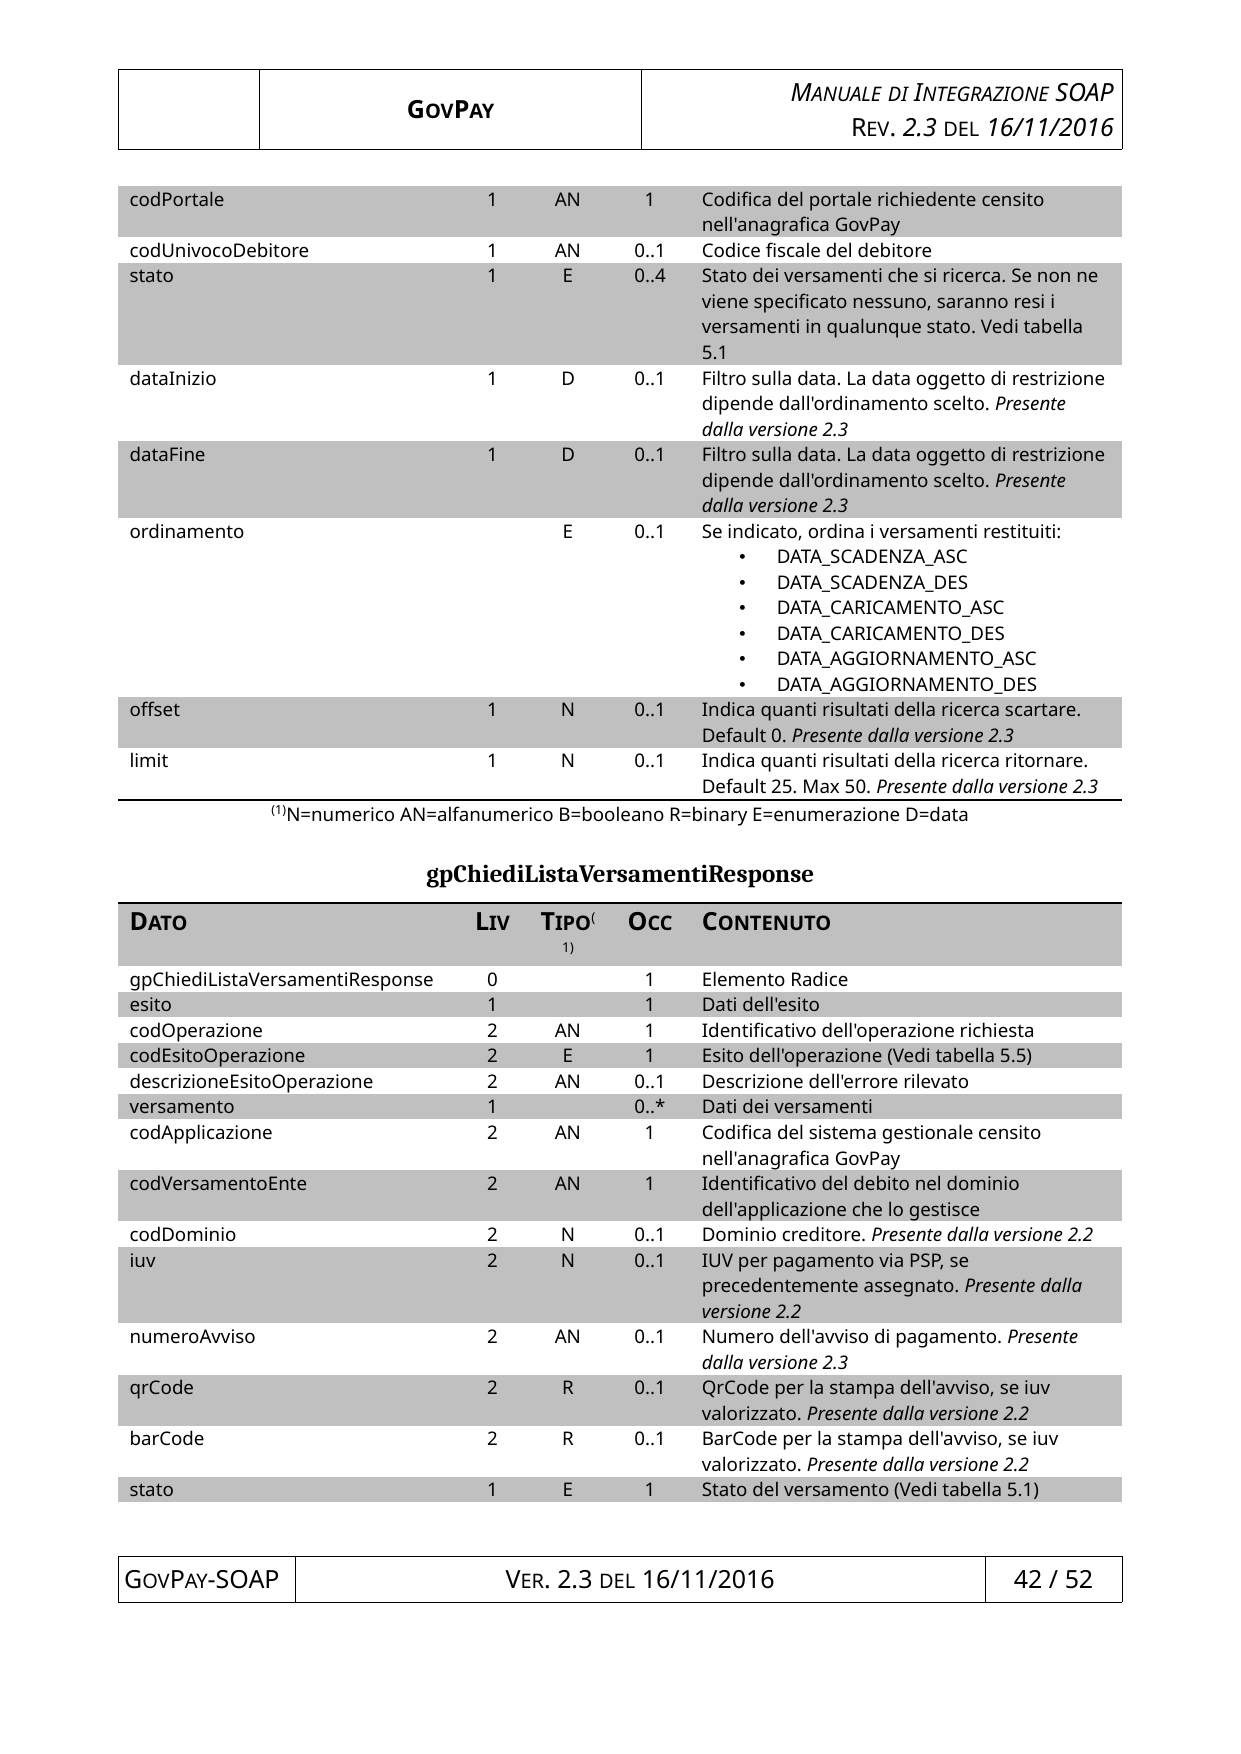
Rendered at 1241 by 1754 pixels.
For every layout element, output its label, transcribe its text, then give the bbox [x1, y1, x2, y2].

table_cell 0..1 [609, 1426, 690, 1477]
table_cell Numero dell'avviso di pagamento. Presente dalla versione 2.3 [690, 1324, 1122, 1374]
table_cell 2 [458, 1375, 526, 1426]
table_cell 0..1 [609, 1068, 690, 1094]
table_cell 0..1 [609, 1221, 690, 1247]
table_cell Stato del versamento (Vedi tabella 5.1) [690, 1477, 1122, 1502]
table_cell 1 [609, 966, 690, 992]
table_cell 0..1 [609, 518, 690, 697]
table_cell 2 [458, 1119, 526, 1170]
table_cell N [526, 1221, 609, 1247]
table_cell esito [118, 992, 458, 1017]
table_cell [526, 966, 609, 992]
table_cell 0 [458, 966, 526, 992]
table_cell 1 [458, 1094, 526, 1119]
table_cell Esito dell'operazione (Vedi tabella 5.5) [690, 1043, 1122, 1068]
table_cell Dominio creditore. Presente dalla versione 2.2 [690, 1221, 1122, 1247]
table_cell 0..1 [609, 1375, 690, 1426]
table_cell versamento [118, 1094, 458, 1119]
table_cell AN [526, 1017, 609, 1043]
table_cell gpChiediListaVersamentiResponse [118, 966, 458, 992]
table_cell ordinamento [118, 518, 458, 697]
table_cell [458, 518, 526, 697]
table_cell Filtro sulla data. La data oggetto di restrizione dipende dall'ordinamento scelto. Presente dalla versione 2.3 [690, 365, 1122, 441]
table_cell 0..4 [609, 263, 690, 365]
table_cell codOperazione [118, 1017, 458, 1043]
table_cell [526, 992, 609, 1017]
table_cell N [526, 748, 609, 799]
table_cell codVersamentoEnte [118, 1170, 458, 1221]
table_cell E [526, 263, 609, 365]
table_cell Elemento Radice [690, 966, 1122, 992]
table_cell D [526, 441, 609, 518]
table_cell 1 [609, 1119, 690, 1170]
table_cell iuv [118, 1247, 458, 1323]
table_cell 1 [458, 237, 526, 263]
table_cell 2 [458, 1068, 526, 1094]
table_cell 1 [458, 1477, 526, 1502]
table_cell D [526, 365, 609, 441]
table_cell Indica quanti risultati della ricerca ritornare. Default 25. Max 50. Presente dalla versione 2.3 [690, 748, 1122, 799]
table_cell Se indicato, ordina i versamenti restituiti: DATA_SCADENZA_ASC DATA_SCADENZA_DES DATA_CARICAMENTO_ASC DATA_CARICAMENTO_DES DATA_AGGIORNAMENTO_ASC DATA_AGGIORNAMENTO_DES [690, 518, 1122, 697]
table_cell codUnivocoDebitore [118, 237, 458, 263]
table_cell 1 [458, 441, 526, 518]
table_cell 2 [458, 1221, 526, 1247]
table_cell dataInizio [118, 365, 458, 441]
table_cell numeroAvviso [118, 1324, 458, 1374]
table_cell 0..1 [609, 441, 690, 518]
table_cell 1 [609, 186, 690, 237]
table_cell [526, 1094, 609, 1119]
table_cell 0..1 [609, 1247, 690, 1323]
table_cell 0..1 [609, 697, 690, 748]
table_cell N [526, 1247, 609, 1323]
table_cell codApplicazione [118, 1119, 458, 1170]
table_cell AN [526, 1170, 609, 1221]
table_cell Tipo(1) [526, 904, 609, 966]
table_cell 2 [458, 1324, 526, 1374]
table_cell dataFine [118, 441, 458, 518]
table_cell 0..1 [609, 1324, 690, 1374]
table_cell limit [118, 748, 458, 799]
table_cell 1 [609, 1043, 690, 1068]
table_cell 1 [609, 1170, 690, 1221]
table_cell 2 [458, 1170, 526, 1221]
table_cell Identificativo dell'operazione richiesta [690, 1017, 1122, 1043]
table_cell 1 [609, 992, 690, 1017]
table_cell AN [526, 237, 609, 263]
table_cell 0..* [609, 1094, 690, 1119]
table_cell 0..1 [609, 748, 690, 799]
table_cell Codice fiscale del debitore [690, 237, 1122, 263]
table_cell stato [118, 263, 458, 365]
table_cell AN [526, 1324, 609, 1374]
table_cell 1 [458, 748, 526, 799]
table_cell QrCode per la stampa dell'avviso, se iuv valorizzato. Presente dalla versione 2.2 [690, 1375, 1122, 1426]
table_cell 1 [458, 263, 526, 365]
table_cell BarCode per la stampa dell'avviso, se iuv valorizzato. Presente dalla versione 2.2 [690, 1426, 1122, 1477]
table_cell 2 [458, 1426, 526, 1477]
table_cell Indica quanti risultati della ricerca scartare. Default 0. Presente dalla versione 2.3 [690, 697, 1122, 748]
table_cell 0..1 [609, 237, 690, 263]
table_cell Dati dell'esito [690, 992, 1122, 1017]
table_cell stato [118, 1477, 458, 1502]
table_cell AN [526, 1068, 609, 1094]
table_cell Codifica del sistema gestionale censito nell'anagrafica GovPay [690, 1119, 1122, 1170]
table_cell AN [526, 186, 609, 237]
table_cell 2 [458, 1043, 526, 1068]
table_cell Descrizione dell'errore rilevato [690, 1068, 1122, 1094]
table_cell 2 [458, 1247, 526, 1323]
table_cell 1 [609, 1017, 690, 1043]
table_cell 1 [458, 186, 526, 237]
table_cell codPortale [118, 186, 458, 237]
table_cell R [526, 1375, 609, 1426]
table_cell 1 [609, 1477, 690, 1502]
table_header gpChiediListaVersamentiResponse [118, 860, 1122, 902]
table_cell Filtro sulla data. La data oggetto di restrizione dipende dall'ordinamento scelto. Presente dalla versione 2.3 [690, 441, 1122, 518]
table_cell R [526, 1426, 609, 1477]
table_cell E [526, 518, 609, 697]
table_cell codDominio [118, 1221, 458, 1247]
table_cell 1 [458, 365, 526, 441]
table_cell Contenuto [690, 904, 1122, 966]
table_cell E [526, 1043, 609, 1068]
table_cell Dati dei versamenti [690, 1094, 1122, 1119]
table_cell codEsitoOperazione [118, 1043, 458, 1068]
table_cell Dato [118, 904, 458, 966]
table_cell AN [526, 1119, 609, 1170]
table_cell IUV per pagamento via PSP, se precedentemente assegnato. Presente dalla versione 2.2 [690, 1247, 1122, 1323]
table_cell Identificativo del debito nel dominio dell'applicazione che lo gestisce [690, 1170, 1122, 1221]
table_cell 2 [458, 1017, 526, 1043]
table_cell 1 [458, 697, 526, 748]
table_cell qrCode [118, 1375, 458, 1426]
table_cell N [526, 697, 609, 748]
table_cell descrizioneEsitoOperazione [118, 1068, 458, 1094]
table_cell 0..1 [609, 365, 690, 441]
table_cell Stato dei versamenti che si ricerca. Se non ne viene specificato nessuno, saranno resi i versamenti in qualunque stato. Vedi tabella 5.1 [690, 263, 1122, 365]
text (1)N=numerico AN=alfanumerico B=booleano R=binary E=enumerazione D=data [118, 801, 1122, 826]
table_cell Liv [458, 904, 526, 966]
table_cell offset [118, 697, 458, 748]
table_cell Occ [609, 904, 690, 966]
table_cell Codifica del portale richiedente censito nell'anagrafica GovPay [690, 186, 1122, 237]
table_cell E [526, 1477, 609, 1502]
table_cell barCode [118, 1426, 458, 1477]
table_cell 1 [458, 992, 526, 1017]
